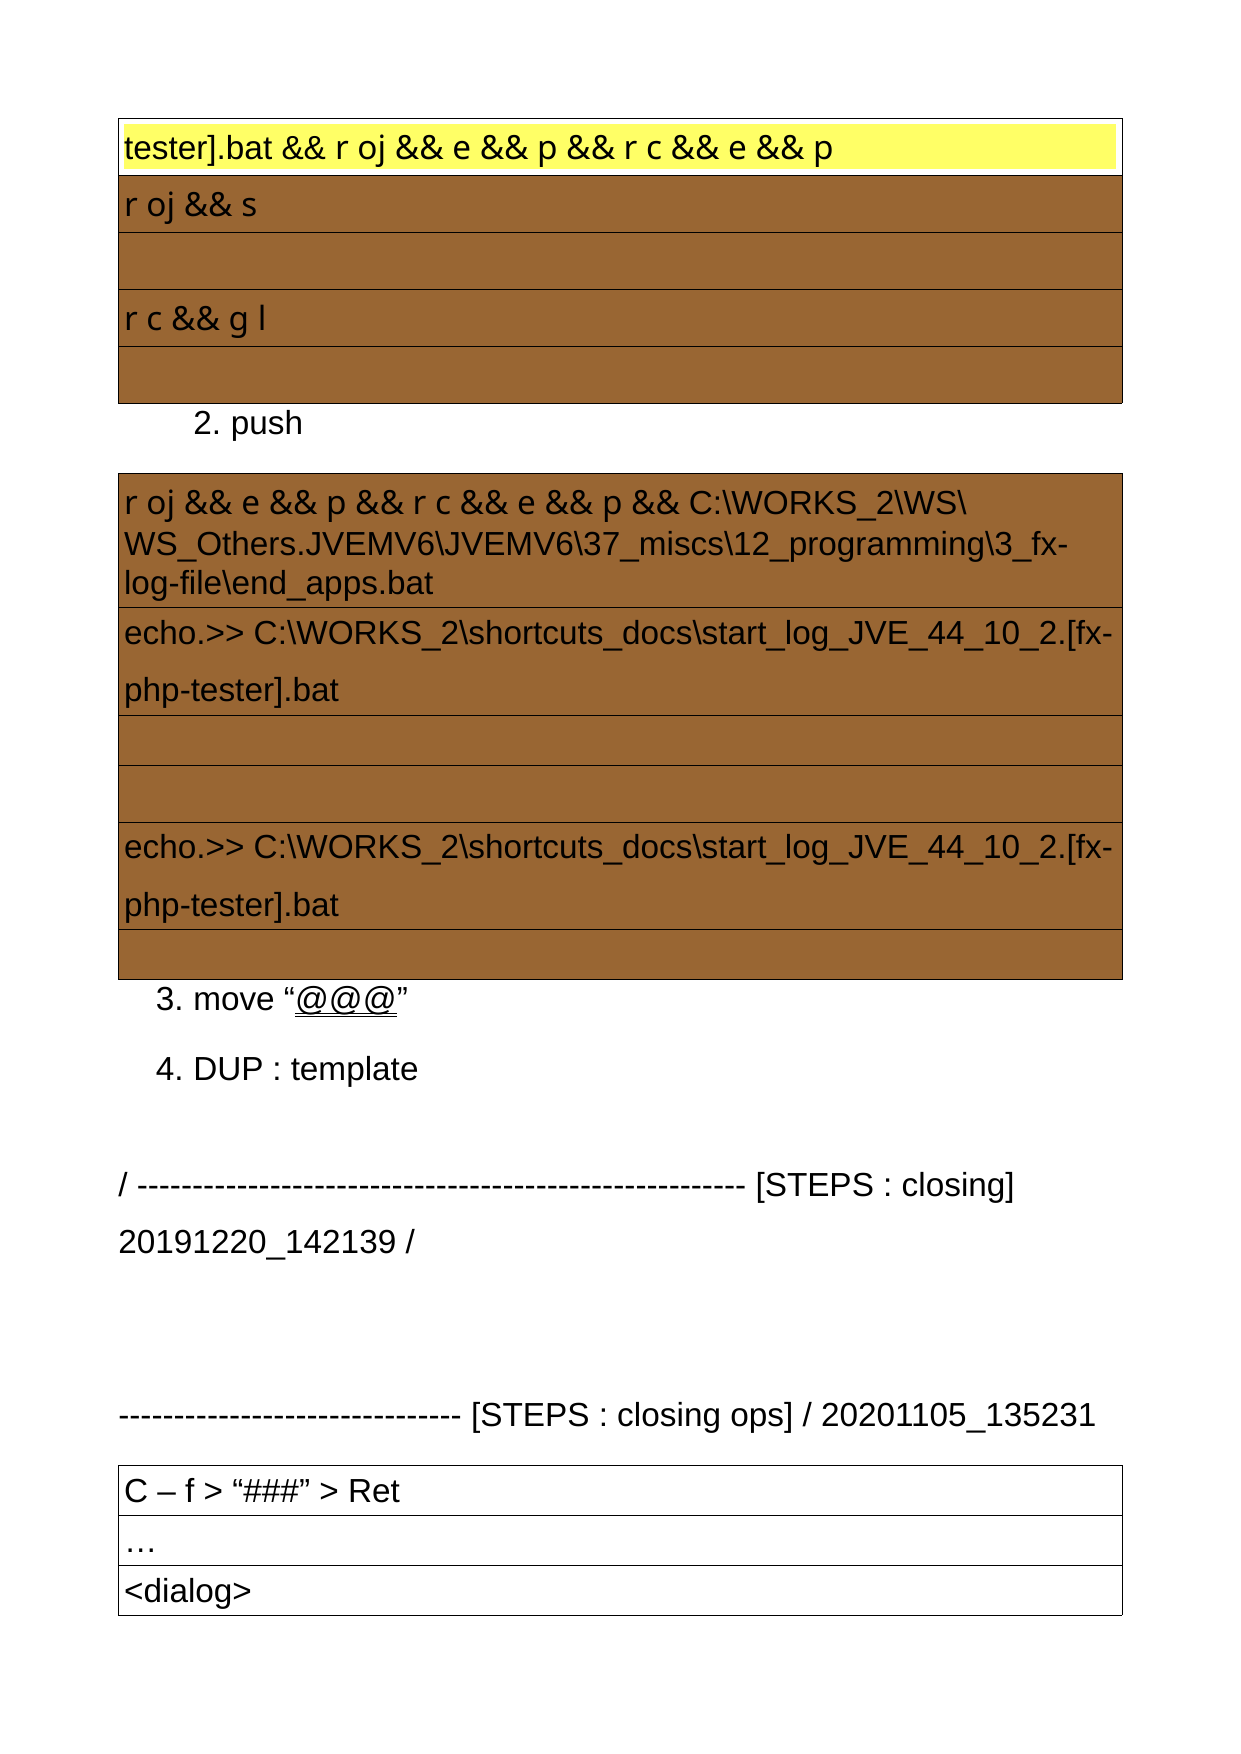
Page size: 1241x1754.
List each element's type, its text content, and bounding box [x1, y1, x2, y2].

table_cell r oj && s [119, 176, 1122, 232]
table_cell [119, 930, 1122, 979]
text ------------------------------- [STEPS : closing ops] / 20201105_135231 [118, 1395, 1122, 1433]
table_cell echo.>> C:\WORKS_2\shortcuts_docs\start_log_JVE_44_10_2.[fx-php-tester].bat [119, 823, 1122, 929]
table_header r oj && e && p && r c && e && p && C:\WORKS_2\WS\WS_Others.JVEMV6\JVEMV6\37_miscs\12_programming\3_fx-log-file\end_apps.bat [119, 474, 1122, 607]
list push [193, 404, 1122, 442]
table_cell tester].bat && r oj && e && p && r c && e && p [119, 119, 1122, 175]
text / ------------------------------------------------------- [STEPS : closing] 20191220_142139 / [118, 1165, 1122, 1261]
table_cell … [119, 1516, 1122, 1565]
table_cell [119, 347, 1122, 403]
table_cell <dialog> [119, 1566, 1122, 1615]
table_cell [119, 233, 1122, 289]
table_cell echo.>> C:\WORKS_2\shortcuts_docs\start_log_JVE_44_10_2.[fx-php-tester].bat [119, 608, 1122, 715]
list DUP : template [156, 1049, 1122, 1088]
table_cell r c && g l [119, 290, 1122, 346]
table_cell [119, 716, 1122, 765]
list move “@@@” [156, 980, 1122, 1018]
table_cell [119, 766, 1122, 822]
table_header C – f > “###” > Ret [119, 1466, 1122, 1515]
